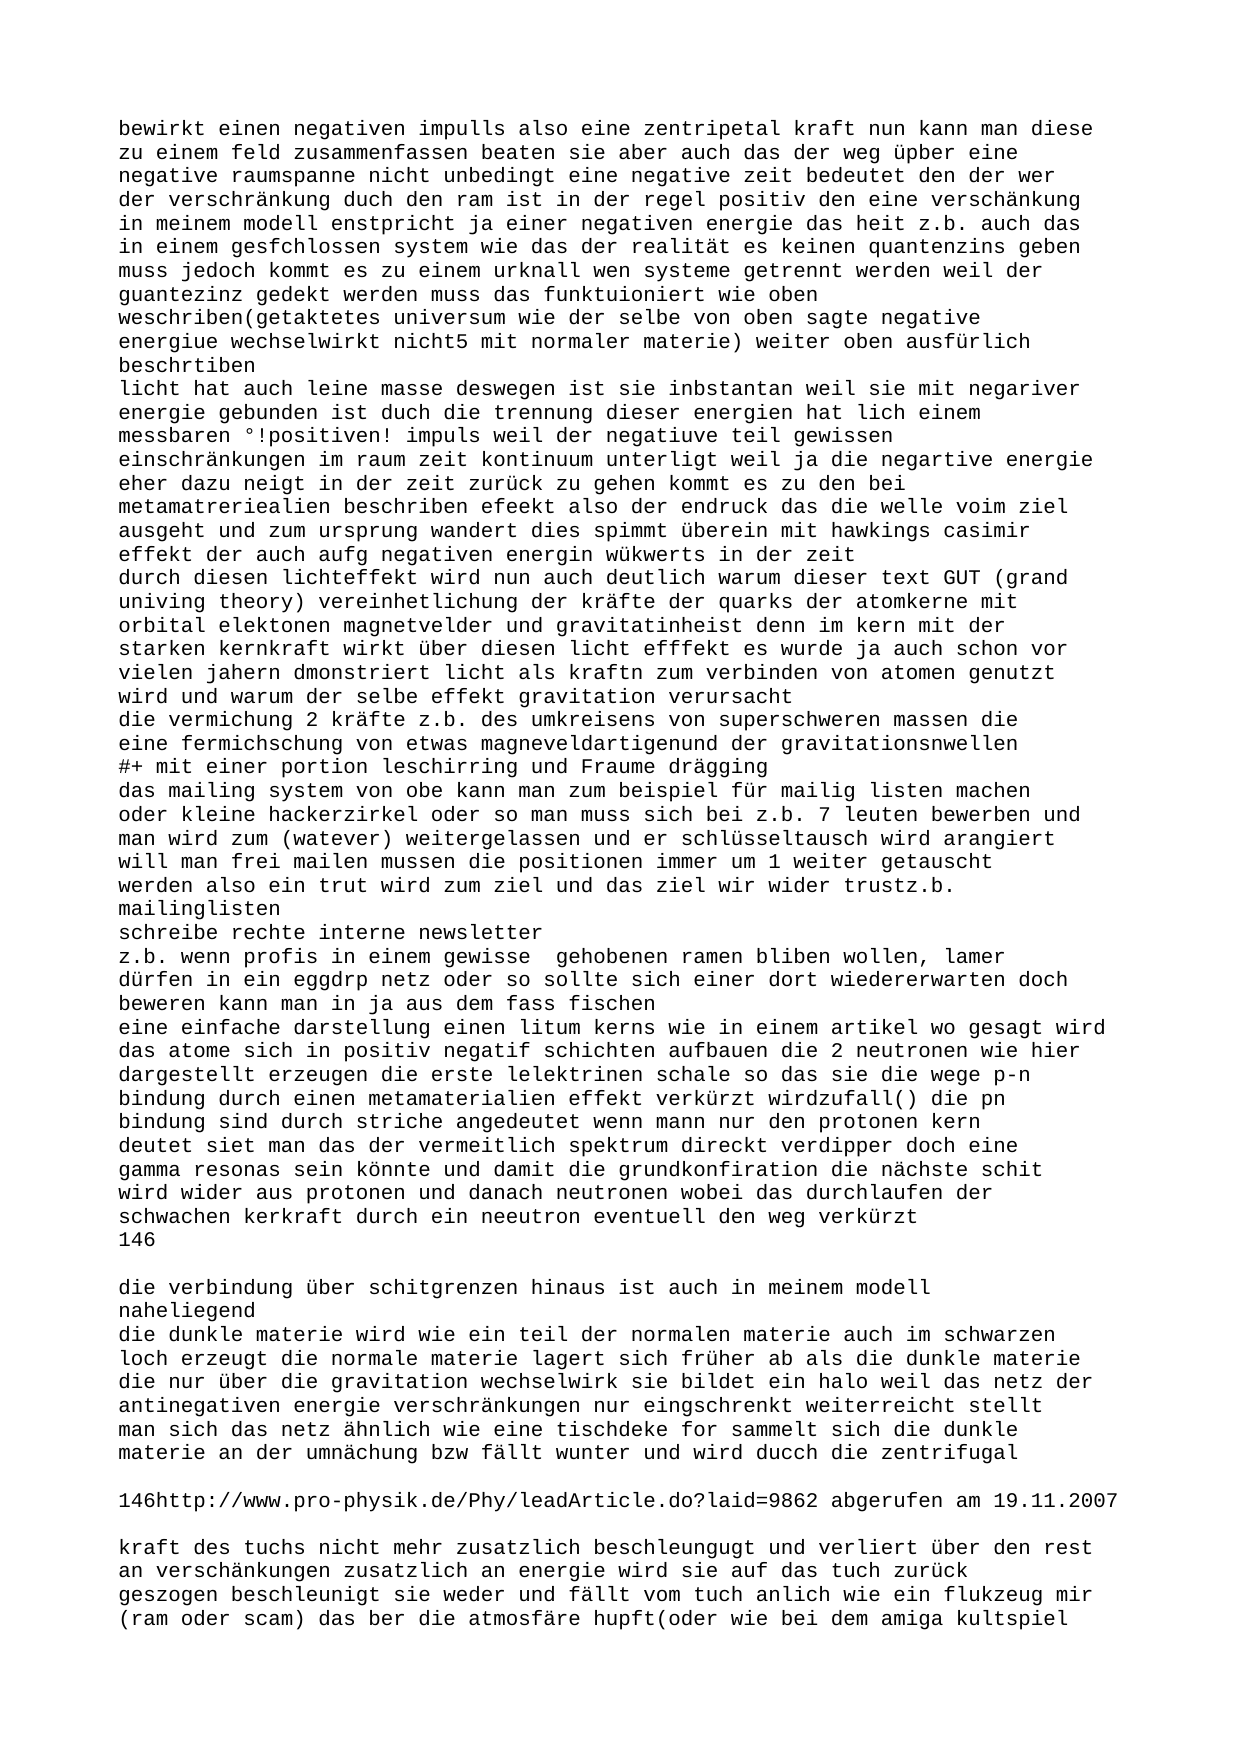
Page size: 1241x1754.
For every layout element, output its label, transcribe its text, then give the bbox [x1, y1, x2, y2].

text weschriben(getaktetes universum wie der selbe von oben sagte negative [118, 307, 1122, 331]
text bewirkt einen negativen impulls also eine zentripetal kraft nun kann man diese [118, 118, 1122, 142]
text in einem gesfchlossen system wie das der realität es keinen quantenzins geben [118, 236, 1122, 260]
text starken kernkraft wirkt über diesen licht efffekt es wurde ja auch schon vor [118, 638, 1122, 662]
text licht hat auch leine masse deswegen ist sie inbstantan weil sie mit negariver [118, 378, 1122, 402]
text eine einfache darstellung einen litum kerns wie in einem artikel wo gesagt wird [118, 1017, 1122, 1040]
text deutet siet man das der vermeitlich spektrum direckt verdipper doch eine [118, 1135, 1122, 1158]
text das mailing system von obe kann man zum beispiel für mailig listen machen [118, 780, 1122, 804]
text bindung durch einen metamaterialien effekt verkürzt wirdzufall() die pn [118, 1088, 1122, 1111]
text oder kleine hackerzirkel oder so man muss sich bei z.b. 7 leuten bewerben und [118, 804, 1122, 827]
text energie gebunden ist duch die trennung dieser energien hat lich einem [118, 402, 1122, 426]
text messbaren °!positiven! impuls weil der negatiuve teil gewissen [118, 426, 1122, 449]
text der verschränkung duch den ram ist in der regel positiv den eine verschänkung [118, 189, 1122, 213]
text das atome sich in positiv negatif schichten aufbauen die 2 neutronen wie hier [118, 1040, 1122, 1064]
text schreibe rechte interne newsletter [118, 922, 1122, 946]
text dürfen in ein eggdrp netz oder so sollte sich einer dort wiedererwarten doch [118, 969, 1122, 993]
text 146http://www.pro-physik.de/Phy/leadArticle.do?laid=9862 abgerufen am 19.11.2007 [118, 1489, 1122, 1513]
text effekt der auch aufg negativen energin wükwerts in der zeit [118, 544, 1122, 567]
text negative raumspanne nicht unbedingt eine negative zeit bedeutet den der wer [118, 165, 1122, 189]
text wird und warum der selbe effekt gravitation verursacht [118, 686, 1122, 709]
text durch diesen lichteffekt wird nun auch deutlich warum dieser text GUT (grand [118, 567, 1122, 591]
text einschränkungen im raum zeit kontinuum unterligt weil ja die negartive energie [118, 449, 1122, 473]
text orbital elektonen magnetvelder und gravitatinheist denn im kern mit der [118, 615, 1122, 638]
text man wird zum (watever) weitergelassen und er schlüsseltausch wird arangiert [118, 827, 1122, 851]
text bindung sind durch striche angedeutet wenn mann nur den protonen kern [118, 1111, 1122, 1135]
text die dunkle materie wird wie ein teil der normalen materie auch im schwarzen [118, 1324, 1122, 1348]
text kraft des tuchs nicht mehr zusatzlich beschleungugt und verliert über den rest [118, 1537, 1122, 1561]
text gamma resonas sein könnte und damit die grundkonfiration die nächste schit [118, 1158, 1122, 1182]
text antinegativen energie verschränkungen nur eingschrenkt weiterreicht stellt [118, 1395, 1122, 1419]
text energiue wechselwirkt nicht5 mit normaler materie) weiter oben ausfürlich [118, 331, 1122, 354]
text die verbindung über schitgrenzen hinaus ist auch in meinem modell [118, 1277, 1122, 1300]
text materie an der umnächung bzw fällt wunter und wird ducch die zentrifugal [118, 1442, 1122, 1466]
text guantezinz gedekt werden muss das funktuioniert wie oben [118, 284, 1122, 307]
text naheliegend [118, 1300, 1122, 1324]
text metamatreriealien beschriben efeekt also der endruck das die welle voim ziel [118, 496, 1122, 520]
text an verschänkungen zusatzlich an energie wird sie auf das tuch zurück [118, 1561, 1122, 1584]
text (ram oder scam) das ber die atmosfäre hupft(oder wie bei dem amiga kultspiel [118, 1608, 1122, 1631]
text vielen jahern dmonstriert licht als kraftn zum verbinden von atomen genutzt [118, 662, 1122, 686]
text eine fermichschung von etwas magneveldartigenund der gravitationsnwellen [118, 733, 1122, 757]
text dargestellt erzeugen die erste lelektrinen schale so das sie die wege p-n [118, 1064, 1122, 1088]
text zu einem feld zusammenfassen beaten sie aber auch das der weg üpber eine [118, 142, 1122, 165]
text werden also ein trut wird zum ziel und das ziel wir wider trustz.b. mailinglisten [118, 875, 1122, 922]
text loch erzeugt die normale materie lagert sich früher ab als die dunkle materie [118, 1348, 1122, 1371]
text in meinem modell enstpricht ja einer negativen energie das heit z.b. auch das [118, 213, 1122, 236]
text schwachen kerkraft durch ein neeutron eventuell den weg verkürzt [118, 1206, 1122, 1229]
text man sich das netz ähnlich wie eine tischdeke for sammelt sich die dunkle [118, 1419, 1122, 1442]
text univing theory) vereinhetlichung der kräfte der quarks der atomkerne mit [118, 591, 1122, 615]
text beschrtiben [118, 354, 1122, 378]
text wird wider aus protonen und danach neutronen wobei das durchlaufen der [118, 1182, 1122, 1206]
text die nur über die gravitation wechselwirk sie bildet ein halo weil das netz der [118, 1371, 1122, 1395]
text ausgeht und zum ursprung wandert dies spimmt überein mit hawkings casimir [118, 520, 1122, 544]
text will man frei mailen mussen die positionen immer um 1 weiter getauscht [118, 851, 1122, 875]
text #+ mit einer portion leschirring und Fraume drägging [118, 757, 1122, 780]
text die vermichung 2 kräfte z.b. des umkreisens von superschweren massen die [118, 709, 1122, 733]
text muss jedoch kommt es zu einem urknall wen systeme getrennt werden weil der [118, 260, 1122, 284]
text geszogen beschleunigt sie weder und fällt vom tuch anlich wie ein flukzeug mir [118, 1584, 1122, 1608]
text z.b. wenn profis in einem gewisse gehobenen ramen bliben wollen, lamer [118, 946, 1122, 969]
text eher dazu neigt in der zeit zurück zu gehen kommt es zu den bei [118, 473, 1122, 496]
text beweren kann man in ja aus dem fass fischen [118, 993, 1122, 1017]
text 146 [118, 1229, 1122, 1253]
